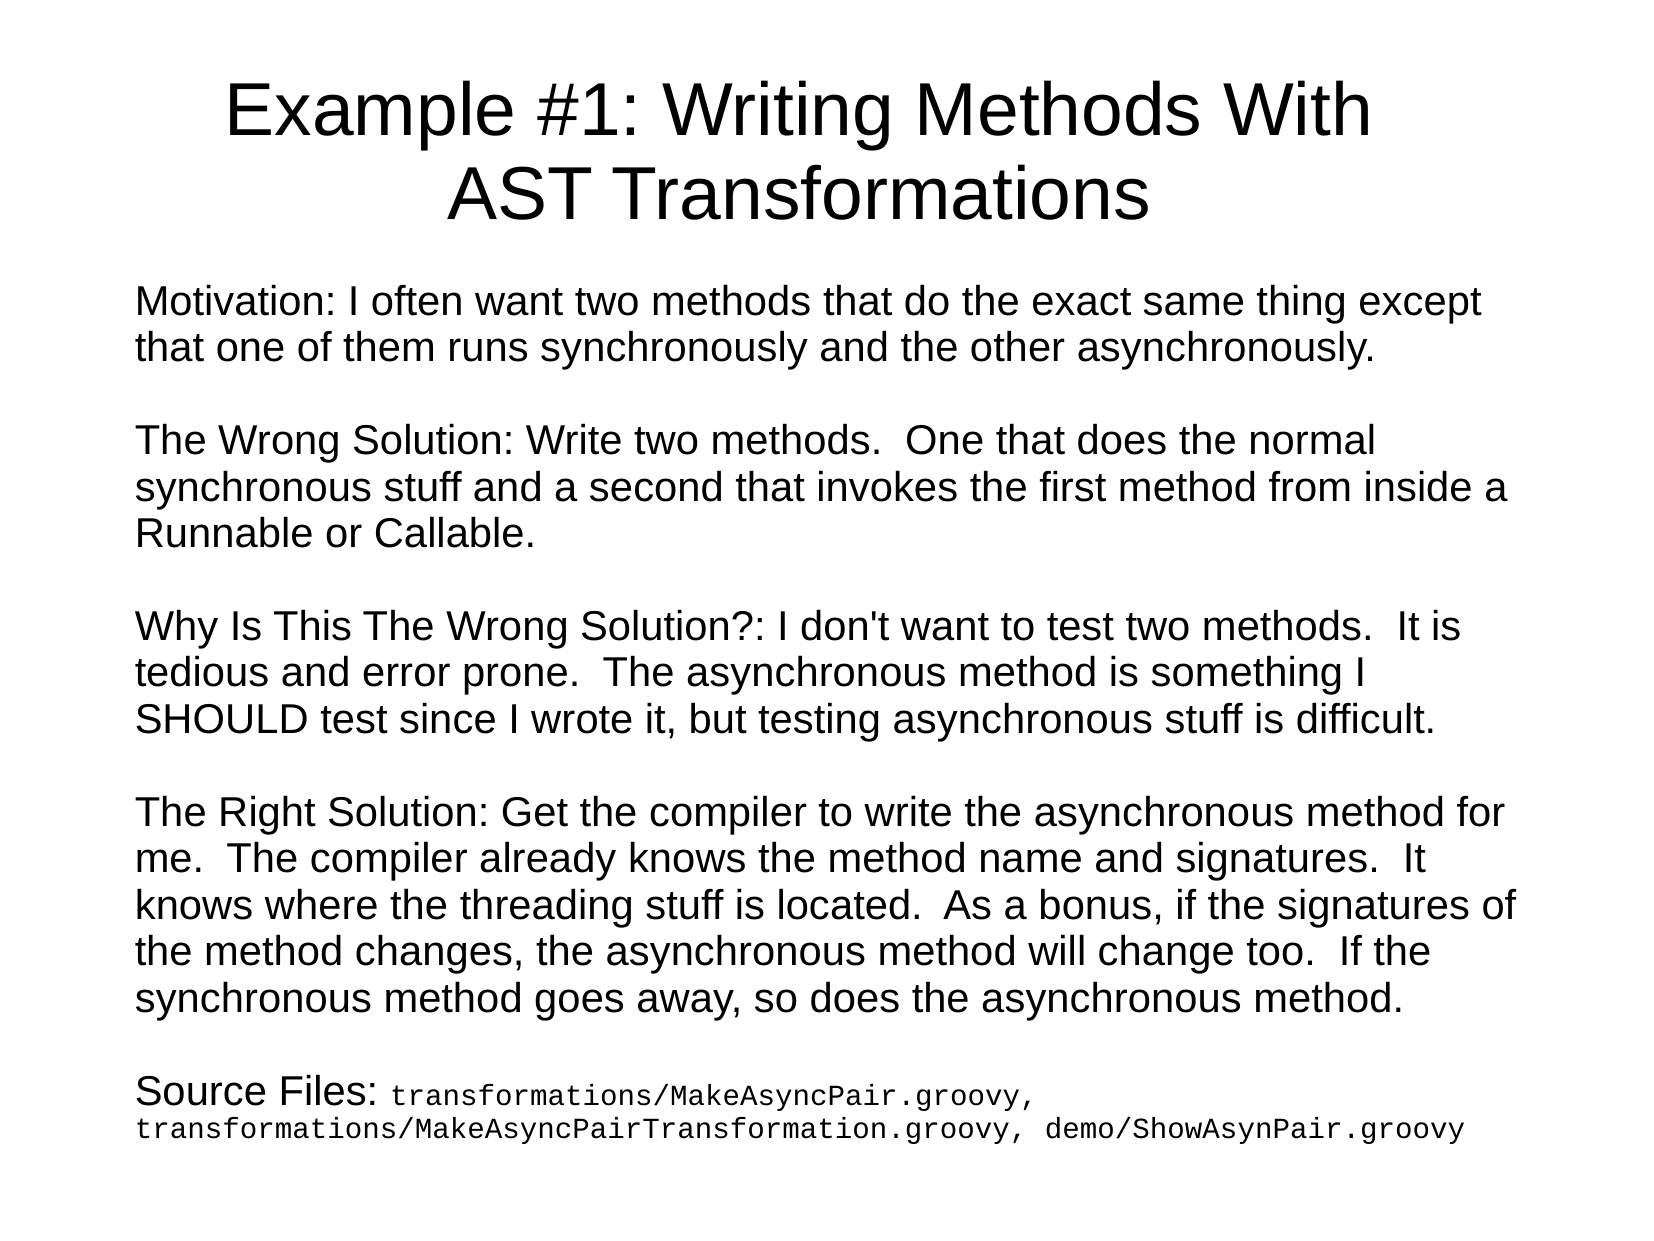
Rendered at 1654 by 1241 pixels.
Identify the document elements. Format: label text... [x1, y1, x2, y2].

text_box Example #1: Writing Methods With AST Transformations [210, 60, 1426, 243]
text_box Motivation: I often want two methods that do the exact same thing except that one of them runs synchronously and the other asynchronously. The Wrong Solution: Write two methods. One that does the normal synchronous stuff and a second that invokes the first method from inside a Runnable or Callable. Why Is This The Wrong Solution?: I don't want to test two methods. It is tedious and error prone. The asynchronous method is something I SHOULD test since I wrote it, but testing asynchronous stuff is difficult. The Right Solution: Get the compiler to write the asynchronous method for me. The compiler already knows the method name and signatures. It knows where the threading stuff is located. As a bonus, if the signatures of the method changes, the asynchronous method will change too. If the synchronous method goes away, so does the asynchronous method. Source Files: transformations/MakeAsyncPair.groovy, transformations/MakeAsyncPairTransformation.groovy, demo/ShowAsynPair.groovy [120, 270, 1561, 1155]
